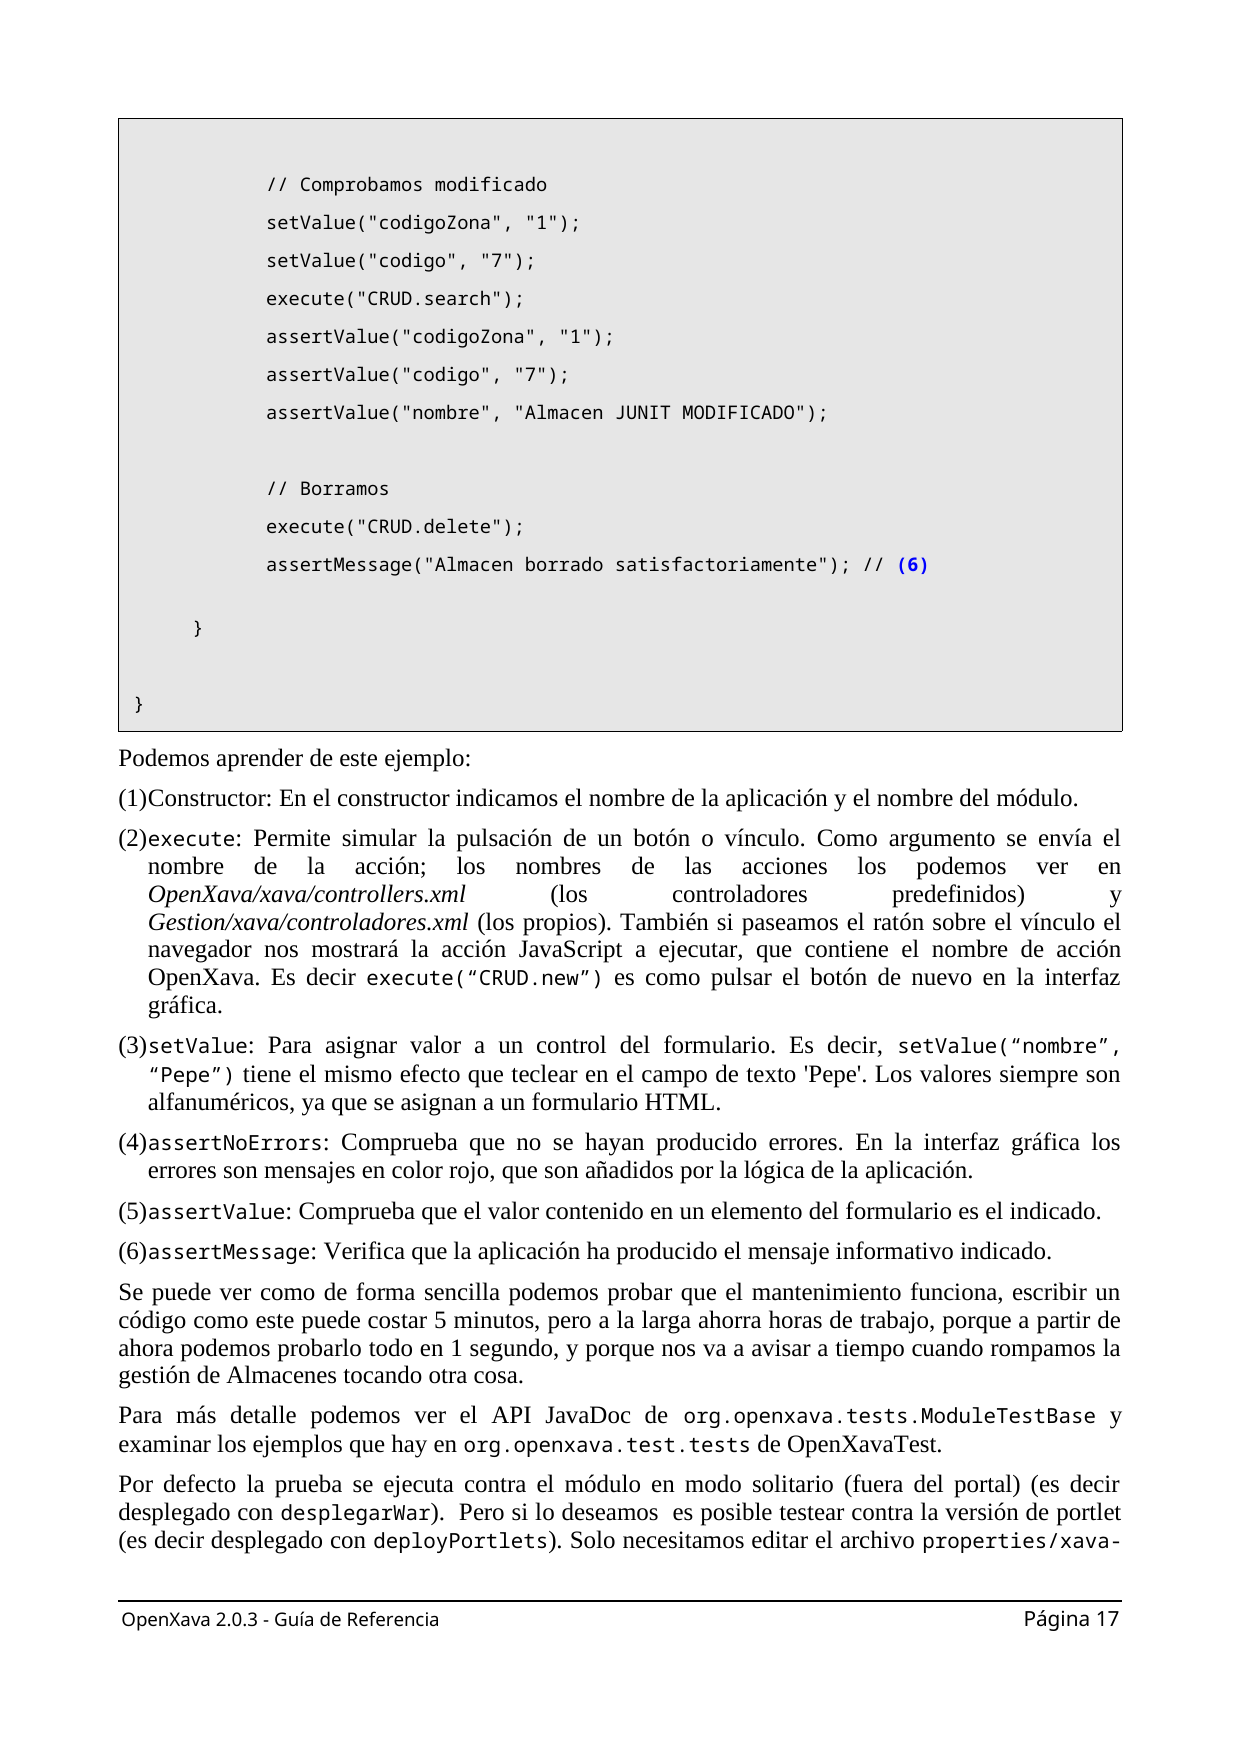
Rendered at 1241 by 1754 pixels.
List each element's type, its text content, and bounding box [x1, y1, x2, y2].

list execute: Permite simular la pulsación de un botón o vínculo. Como argumento se envía el nombre de la acción; los nombres de las acciones los podemos ver en OpenXava/xava/controllers.xml (los controladores predefinidos) y Gestion/xava/controladores.xml (los propios). También si paseamos el ratón sobre el vínculo el navegador nos mostrará la acción JavaScript a ejecutar, que contiene el nombre de acción OpenXava. Es decir execute(“CRUD.new”) es como pulsar el botón de nuevo en la interfaz gráfica. [118, 824, 1122, 1019]
list Constructor: En el constructor indicamos el nombre de la aplicación y el nombre del módulo. [118, 784, 1122, 812]
text execute("CRUD.delete"); [119, 498, 1122, 536]
text } [119, 600, 1122, 638]
text // Borramos [119, 460, 1122, 498]
text assertValue("codigo", "7"); [119, 346, 1122, 384]
text Podemos aprender de este ejemplo: [118, 744, 1122, 771]
list assertMessage: Verifica que la aplicación ha producido el mensaje informativo indicado. [118, 1237, 1122, 1266]
text Se puede ver como de forma sencilla podemos probar que el mantenimiento funciona, escribir un código como este puede costar 5 minutos, pero a la larga ahorra horas de trabajo, porque a partir de ahora podemos probarlo todo en 1 segundo, y porque nos va a avisar a tiempo cuando rompamos la gestión de Almacenes tocando otra cosa. [118, 1278, 1122, 1389]
list assertNoErrors: Comprueba que no se hayan producido errores. En la interfaz gráfica los errores son mensajes en color rojo, que son añadidos por la lógica de la aplicación. [118, 1128, 1122, 1184]
text } [119, 676, 1122, 731]
list assertValue: Comprueba que el valor contenido en un elemento del formulario es el indicado. [118, 1197, 1122, 1225]
text assertMessage("Almacen borrado satisfactoriamente"); // (6) [119, 536, 1122, 600]
text Para más detalle podemos ver el API JavaDoc de org.openxava.tests.ModuleTestBase y examinar los ejemplos que hay en org.openxava.test.tests de OpenXavaTest. [118, 1402, 1122, 1458]
text setValue("codigoZona", "1"); [119, 194, 1122, 232]
text assertValue("nombre", "Almacen JUNIT MODIFICADO"); [119, 384, 1122, 422]
text execute("CRUD.search"); [119, 270, 1122, 308]
text assertValue("codigoZona", "1"); [119, 308, 1122, 346]
list setValue: Para asignar valor a un control del formulario. Es decir, setValue(“nombre”, “Pepe”) tiene el mismo efecto que teclear en el campo de texto 'Pepe'. Los valores siempre son alfanuméricos, ya que se asignan a un formulario HTML. [118, 1032, 1122, 1116]
text // Comprobamos modificado [119, 156, 1122, 194]
text setValue("codigo", "7"); [119, 232, 1122, 270]
text Por defecto la prueba se ejecuta contra el módulo en modo solitario (fuera del portal) (es decir desplegado con desplegarWar). Pero si lo deseamos es posible testear contra la versión de portlet (es decir desplegado con deployPortlets). Solo necesitamos editar el archivo properties/xava- [118, 1471, 1122, 1555]
